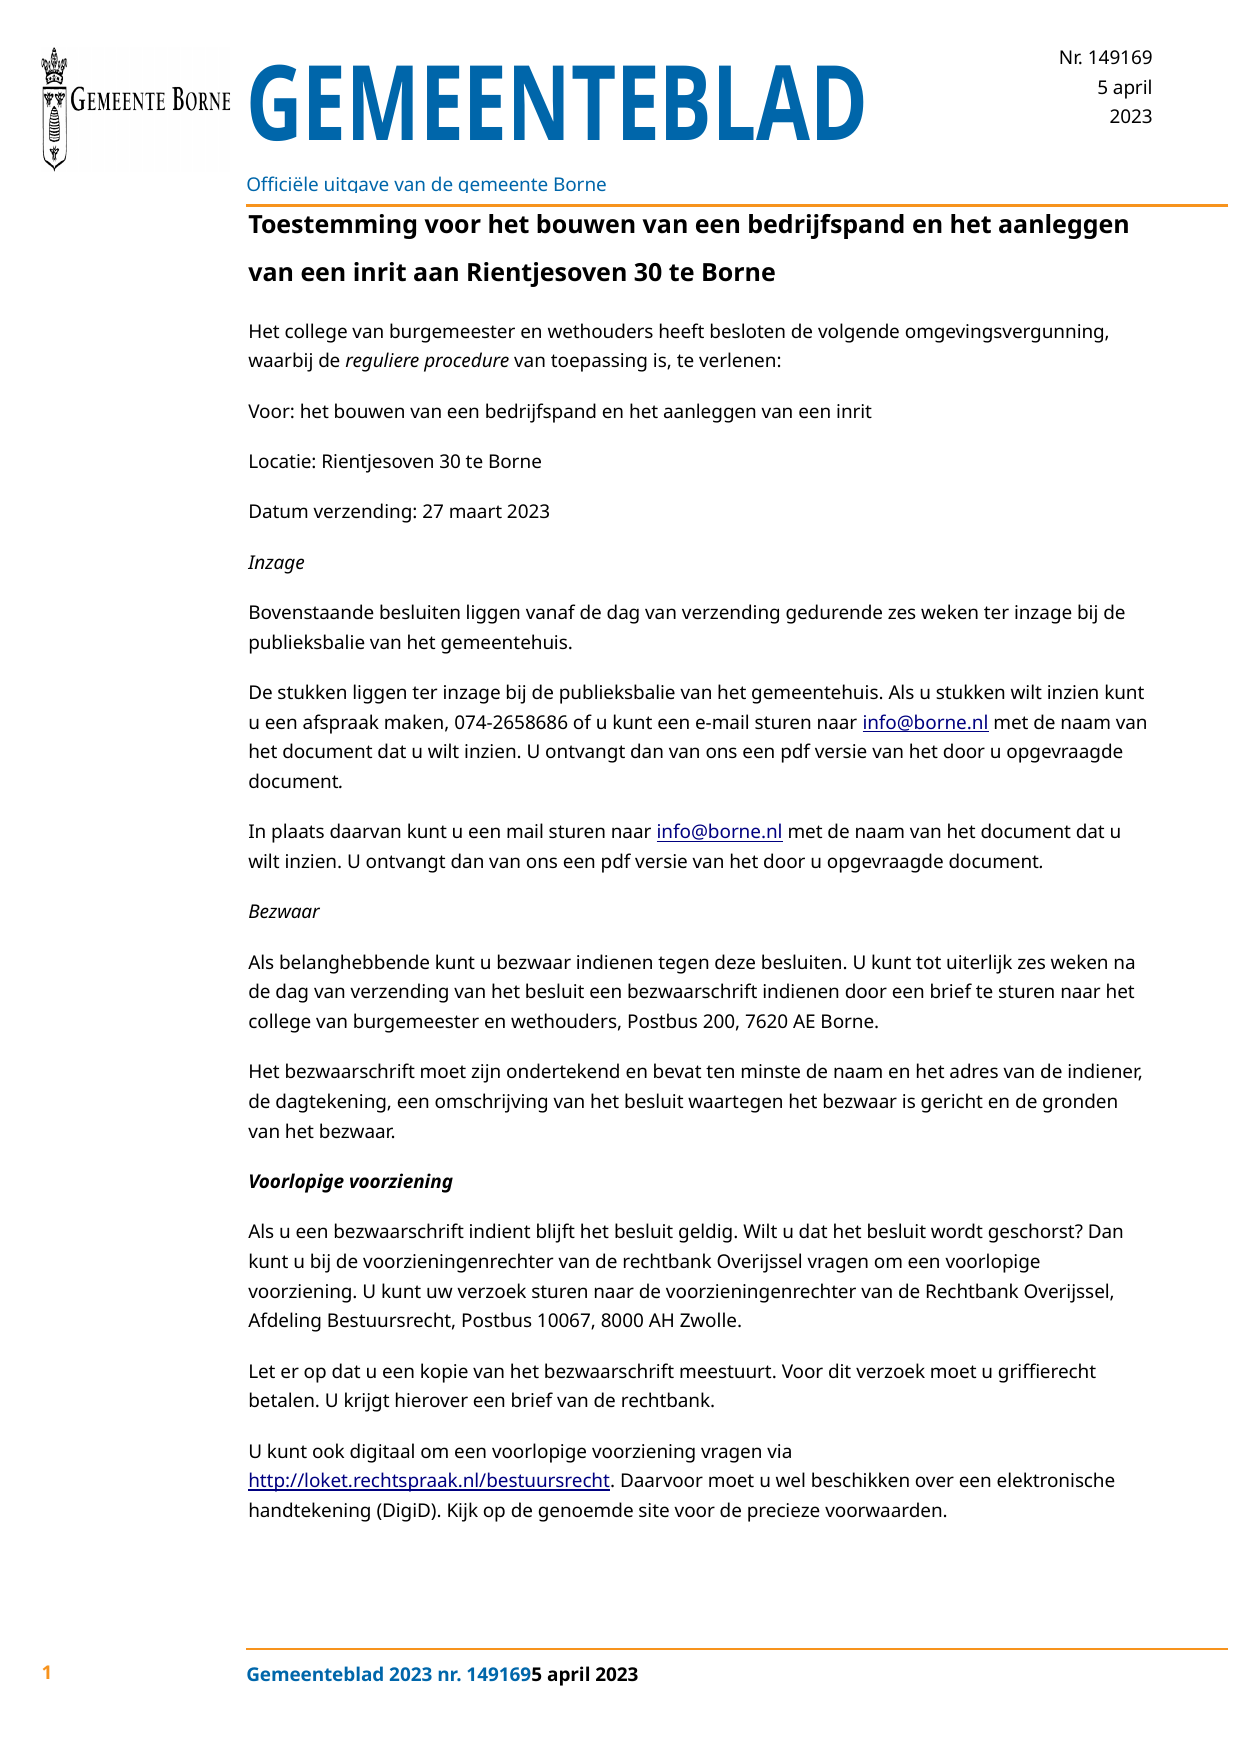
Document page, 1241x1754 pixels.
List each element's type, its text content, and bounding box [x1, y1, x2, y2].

text Datum verzending: 27 maart 2023 [248, 499, 1152, 524]
text Inzage [248, 549, 1152, 575]
text Als u een bezwaarschrift indient blijft het besluit geldig. Wilt u dat het besluit wordt geschorst? Dan kunt u bij de voorzieningenrechter van de rechtbank Overijssel vragen om een voorlopige voorziening. U kunt uw verzoek sturen naar de voorzieningenrechter van de Rechtbank Overijssel, Afdeling Bestuursrecht, Postbus 10067, 8000 AH Zwolle. [248, 1219, 1152, 1333]
text Voor: het bouwen van een bedrijfspand en het aanleggen van een inrit [248, 398, 1152, 424]
text Als belanghebbende kunt u bezwaar indienen tegen deze besluiten. U kunt tot uiterlijk zes weken na de dag van verzending van het besluit een bezwaarschrift indienen door een brief te sturen naar het college van burgemeester en wethouders, Postbus 200, 7620 AE Borne. [248, 949, 1152, 1034]
picture [41, 47, 231, 172]
text Het college van burgemeester en wethouders heeft besloten de volgende omgevingsvergunning, waarbij de reguliere procedure van toepassing is, te verlenen: [248, 318, 1152, 373]
text U kunt ook digitaal om een voorlopige voorziening vragen via http://loket.rechtspraak.nl/bestuursrecht. Daarvoor moet u wel beschikken over een elektronische handtekening (DigiD). Kijk op de genoemde site voor de precieze voorwaarden. [248, 1438, 1152, 1523]
text Het bezwaarschrift moet zijn ondertekend en bevat ten minste de naam en het adres van de indiener, de dagtekening, een omschrijving van het besluit waartegen het bezwaar is gericht en de gronden van het bezwaar. [248, 1059, 1152, 1144]
text In plaats daarvan kunt u een mail sturen naar info@borne.nl met de naam van het document dat u wilt inzien. U ontvangt dan van ons een pdf versie van het door u opgevraagde document. [248, 819, 1152, 874]
text Toestemming voor het bouwen van een bedrijfspand en het aanleggen van een inrit aan Rientjesoven 30 te Borne [248, 207, 1152, 288]
text Voorlopige voorziening [248, 1168, 1152, 1194]
text Locatie: Rientjesoven 30 te Borne [248, 448, 1152, 474]
text Let er op dat u een kopie van het bezwaarschrift meestuurt. Voor dit verzoek moet u griffierecht betalen. U krijgt hierover een brief van de rechtbank. [248, 1358, 1152, 1413]
text De stukken liggen ter inzage bij de publieksbalie van het gemeentehuis. Als u stukken wilt inzien kunt u een afspraak maken, 074-2658686 of u kunt een e-mail sturen naar info@borne.nl met de naam van het document dat u wilt inzien. U ontvangt dan van ons een pdf versie van het door u opgevraagde document. [248, 679, 1152, 794]
text Bezwaar [248, 899, 1152, 924]
text Bovenstaande besluiten liggen vanaf de dag van verzending gedurende zes weken ter inzage bij de publieksbalie van het gemeentehuis. [248, 599, 1152, 655]
